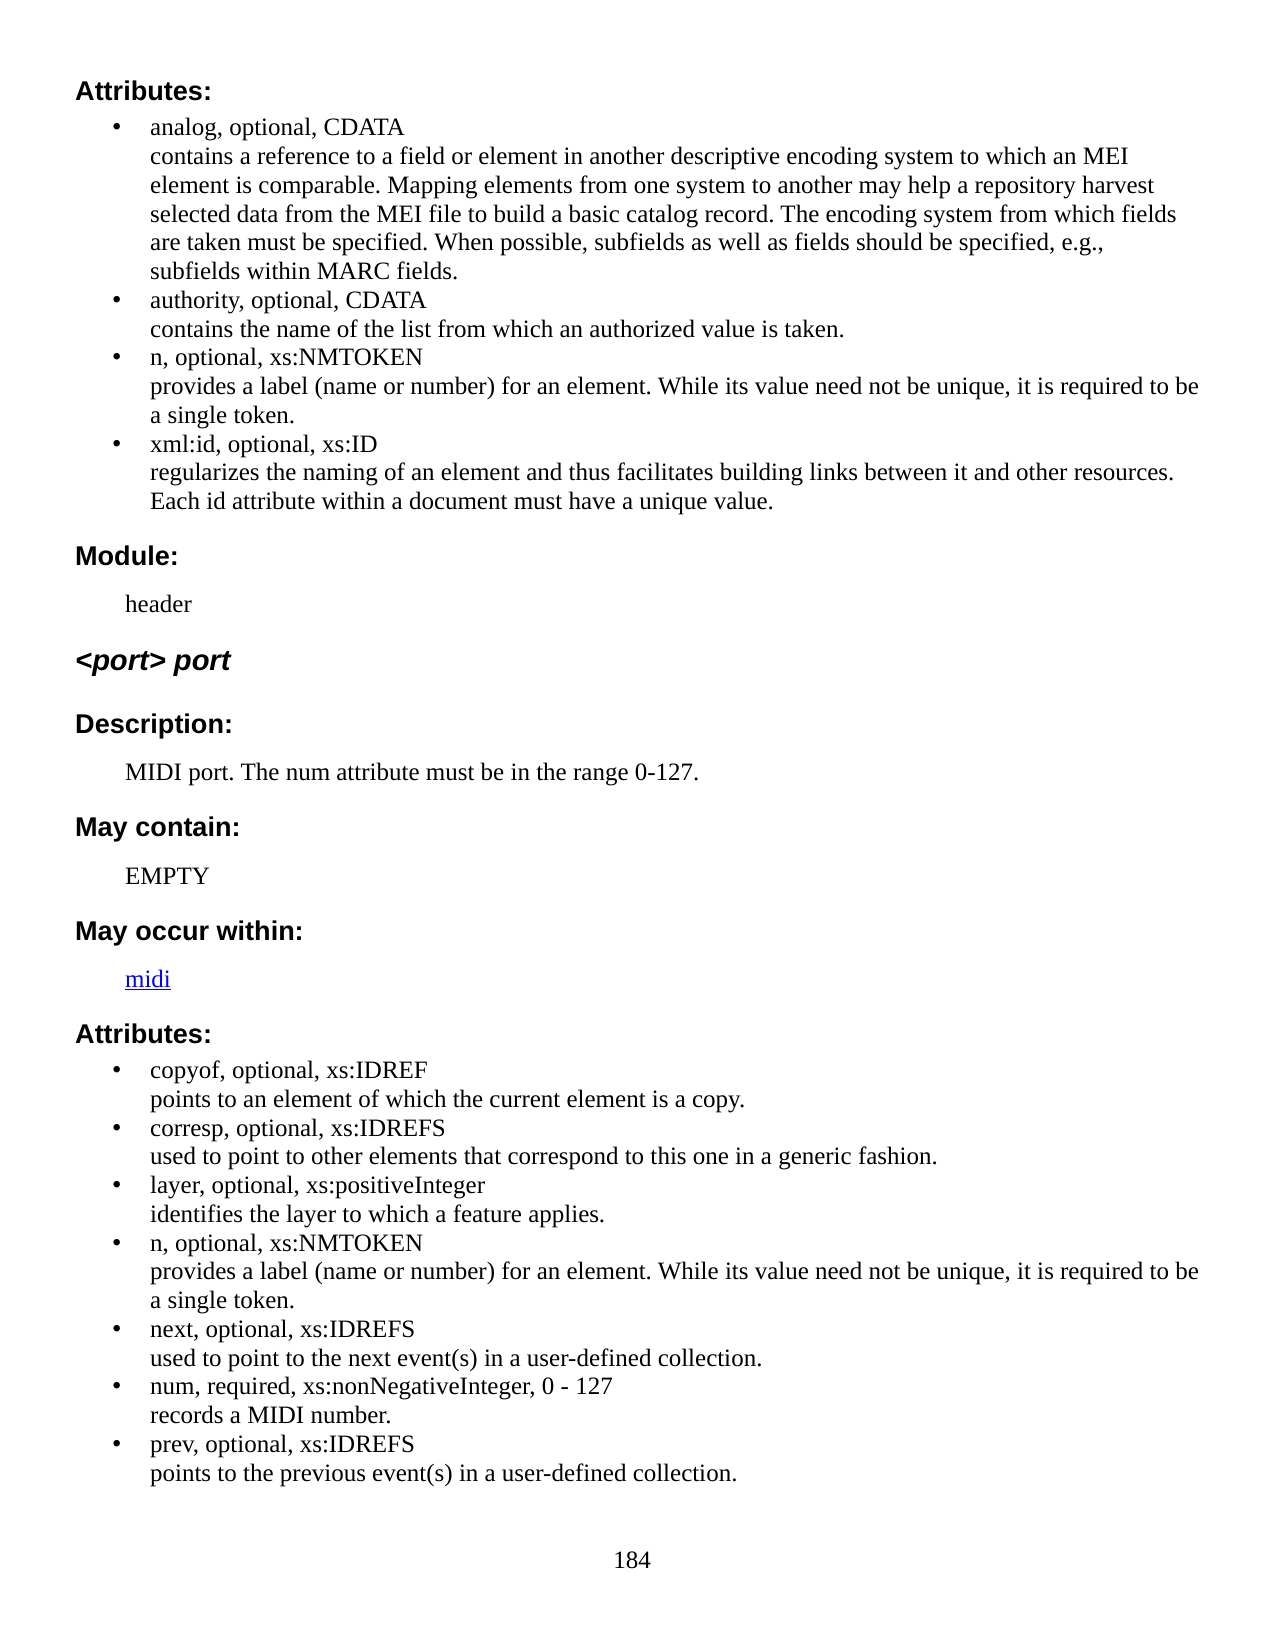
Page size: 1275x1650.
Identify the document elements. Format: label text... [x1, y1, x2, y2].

subtitle May occur within: [75, 914, 1200, 946]
list xml:id, optional, xs:ID regularizes the naming of an element and thus facilitates building links between it and other resources. Each id attribute within a document must have a unique value. [112, 429, 1200, 515]
subtitle Description: [75, 708, 1200, 739]
list n, optional, xs:NMTOKEN provides a label (name or number) for an element. While its value need not be unique, it is required to be a single token. [112, 1228, 1200, 1314]
subtitle May contain: [75, 811, 1200, 842]
text EMPTY [75, 861, 1200, 889]
text midi [75, 964, 1200, 993]
list next, optional, xs:IDREFS used to point to the next event(s) in a user-defined collection. [112, 1314, 1200, 1371]
text header [75, 589, 1200, 618]
list copyof, optional, xs:IDREF points to an element of which the current element is a copy. [112, 1055, 1200, 1113]
list corresp, optional, xs:IDREFS used to point to other elements that correspond to this one in a generic fashion. [112, 1113, 1200, 1170]
subtitle Module: [75, 540, 1200, 571]
subtitle Attributes: [75, 75, 1200, 106]
list analog, optional, CDATA contains a reference to a field or element in another descriptive encoding system to which an MEI element is comparable. Mapping elements from one system to another may help a repository harvest selected data from the MEI file to build a basic catalog record. The encoding system from which fields are taken must be specified. When possible, subfields as well as fields should be specified, e.g., subfields within MARC fields. [112, 112, 1200, 285]
list n, optional, xs:NMTOKEN provides a label (name or number) for an element. While its value need not be unique, it is required to be a single token. [112, 342, 1200, 429]
text MIDI port. The num attribute must be in the range 0-127. [75, 757, 1200, 786]
subtitle Attributes: [75, 1018, 1200, 1049]
list layer, optional, xs:positiveInteger identifies the layer to which a feature applies. [112, 1170, 1200, 1228]
subtitle <port> port [75, 643, 1200, 677]
list num, required, xs:nonNegativeInteger, 0 - 127 records a MIDI number. [112, 1371, 1200, 1429]
list authority, optional, CDATA contains the name of the list from which an authorized value is taken. [112, 285, 1200, 342]
list prev, optional, xs:IDREFS points to the previous event(s) in a user-defined collection. [112, 1429, 1200, 1486]
